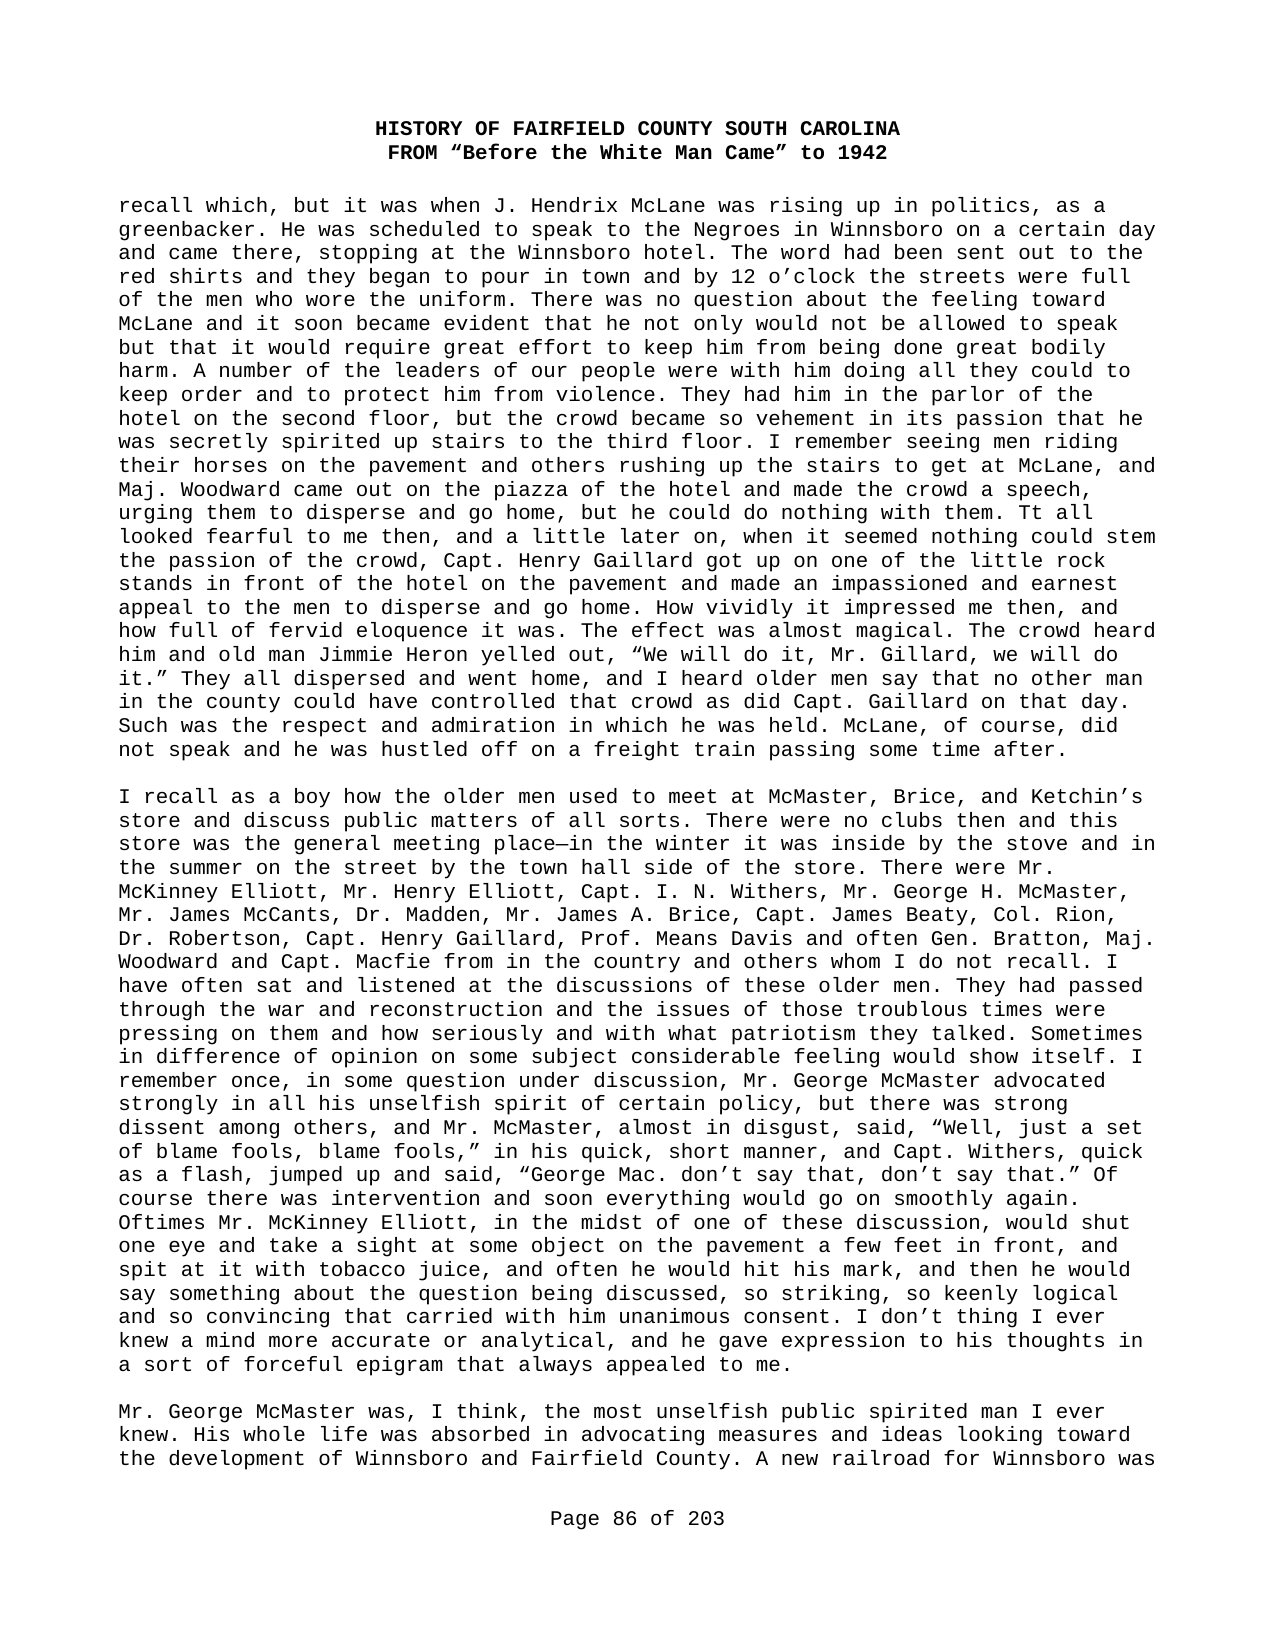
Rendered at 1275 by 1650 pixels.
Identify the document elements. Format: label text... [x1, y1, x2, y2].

text Mr. George McMaster was, I think, the most unselfish public spirited man I ever knew. His whole life was absorbed in advocating measures and ideas looking toward the development of Winnsboro and Fairfield County. A new railroad for Winnsboro was [118, 1401, 1157, 1472]
text recall which, but it was when J. Hendrix McLane was rising up in politics, as a greenbacker. He was scheduled to speak to the Negroes in Winnsboro on a certain day and came there, stopping at the Winnsboro hotel. The word had been sent out to the red shirts and they began to pour in town and by 12 o’clock the streets were full of the men who wore the uniform. There was no question about the feeling toward McLane and it soon became evident that he not only would not be allowed to speak but that it would require great effort to keep him from being done great bodily harm. A number of the leaders of our people were with him doing all they could to keep order and to protect him from violence. They had him in the parlor of the hotel on the second floor, but the crowd became so vehement in its passion that he was secretly spirited up stairs to the third floor. I remember seeing men riding their horses on the pavement and others rushing up the stairs to get at McLane, and Maj. Woodward came out on the piazza of the hotel and made the crowd a speech, urging them to disperse and go home, but he could do nothing with them. Tt all looked fearful to me then, and a little later on, when it seemed nothing could stem the passion of the crowd, Capt. Henry Gaillard got up on one of the little rock stands in front of the hotel on the pavement and made an impassioned and earnest appeal to the men to disperse and go home. How vividly it impressed me then, and how full of fervid eloquence it was. The effect was almost magical. The crowd heard him and old man Jimmie Heron yelled out, “We will do it, Mr. Gillard, we will do it.” They all dispersed and went home, and I heard older men say that no other man in the county could have controlled that crowd as did Capt. Gaillard on that day. Such was the respect and admiration in which he was held. McLane, of course, did not speak and he was hustled off on a freight train passing some time after. [118, 195, 1157, 762]
text I recall as a boy how the older men used to meet at McMaster, Brice, and Ketchin’s store and discuss public matters of all sorts. There were no clubs then and this store was the general meeting place—in the winter it was inside by the stove and in the summer on the street by the town hall side of the store. There were Mr. McKinney Elliott, Mr. Henry Elliott, Capt. I. N. Withers, Mr. George H. McMaster, Mr. James McCants, Dr. Madden, Mr. James A. Brice, Capt. James Beaty, Col. Rion, Dr. Robertson, Capt. Henry Gaillard, Prof. Means Davis and often Gen. Bratton, Maj. Woodward and Capt. Macfie from in the country and others whom I do not recall. I have often sat and listened at the discussions of these older men. They had passed through the war and reconstruction and the issues of those troublous times were pressing on them and how seriously and with what patriotism they talked. Sometimes in difference of opinion on some subject considerable feeling would show itself. I remember once, in some question under discussion, Mr. George McMaster advocated strongly in all his unselfish spirit of certain policy, but there was strong dissent among others, and Mr. McMaster, almost in disgust, said, “Well, just a set of blame fools, blame fools,” in his quick, short manner, and Capt. Withers, quick as a flash, jumped up and said, “George Mac. don’t say that, don’t say that.” Of course there was intervention and soon everything would go on smoothly again. Oftimes Mr. McKinney Elliott, in the midst of one of these discussion, would shut one eye and take a sight at some object on the pavement a few feet in front, and spit at it with tobacco juice, and often he would hit his mark, and then he would say something about the question being discussed, so striking, so keenly logical and so convincing that carried with him unanimous consent. I don’t thing I ever knew a mind more accurate or analytical, and he gave expression to his thoughts in a sort of forceful epigram that always appealed to me. [118, 786, 1157, 1377]
